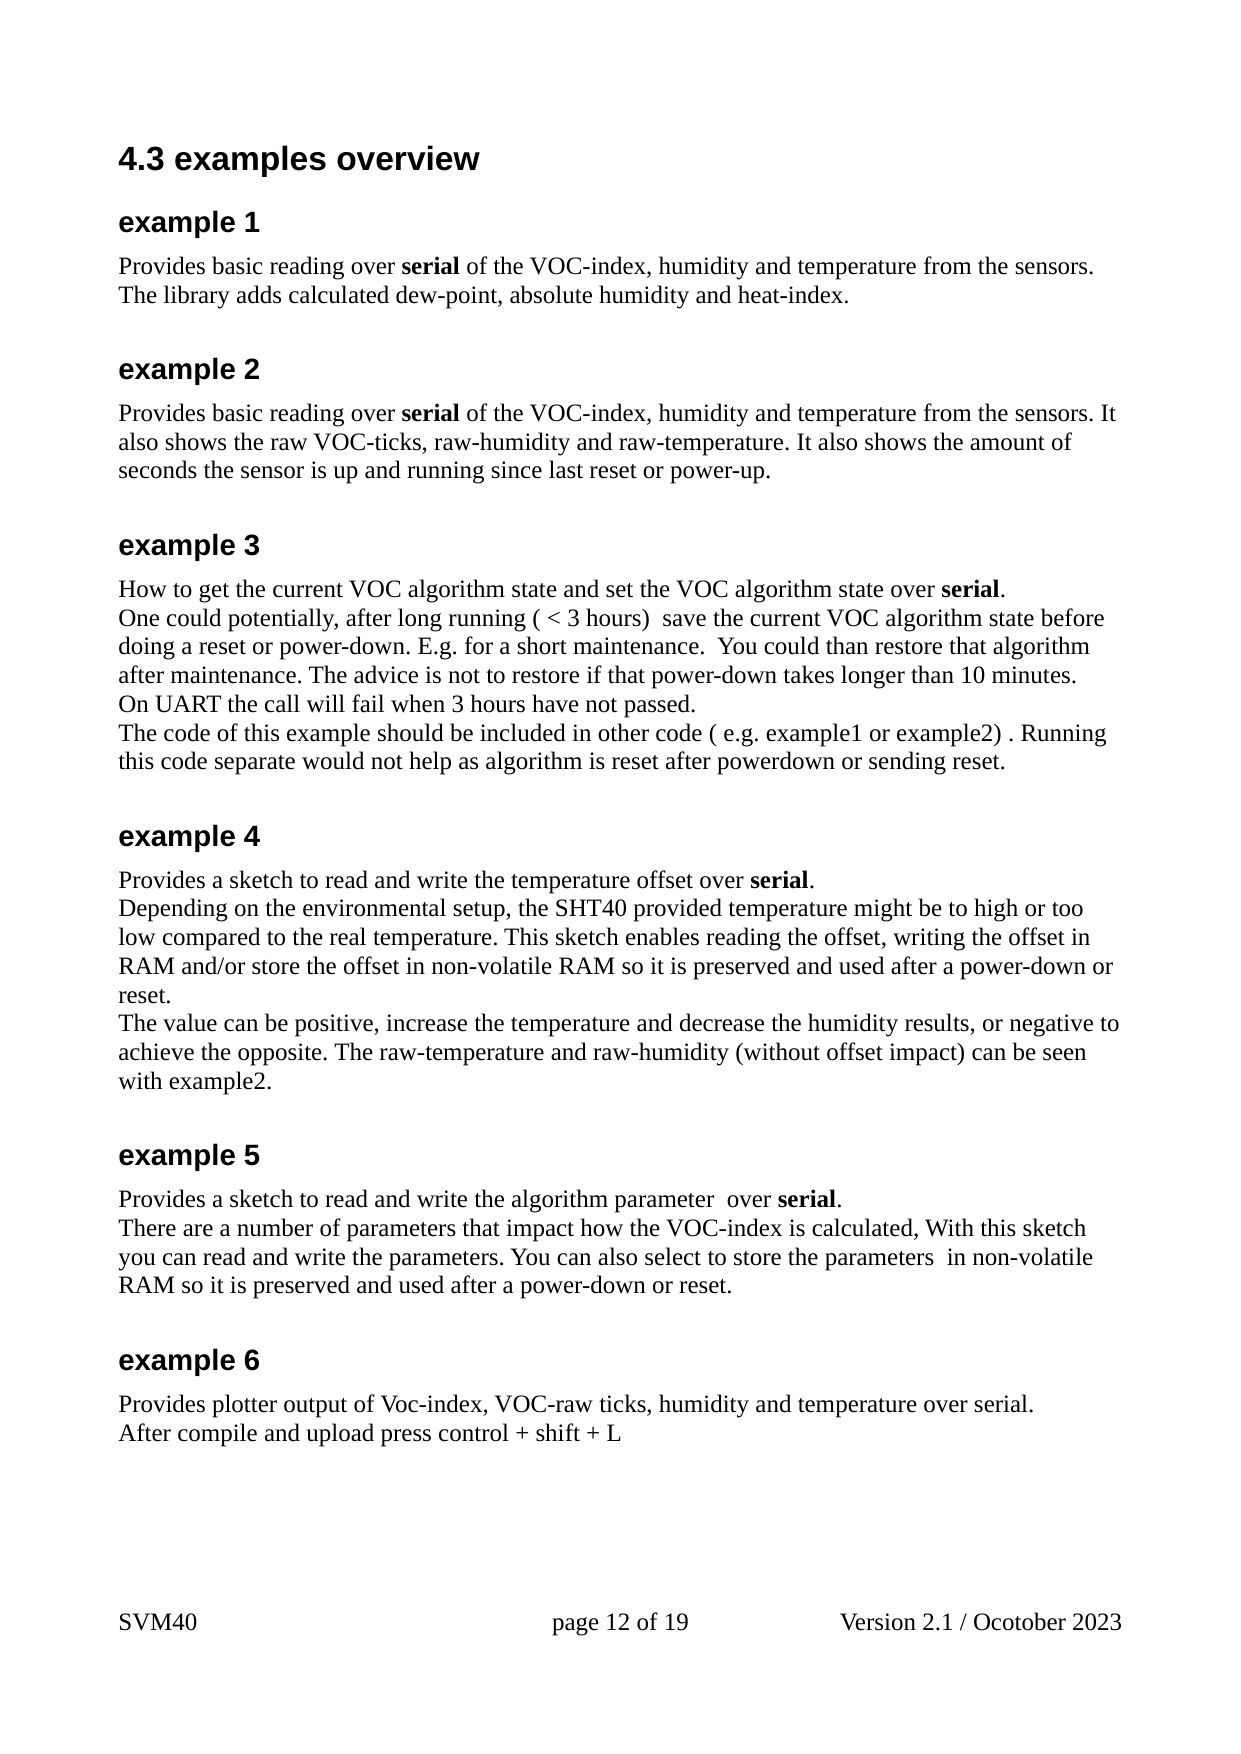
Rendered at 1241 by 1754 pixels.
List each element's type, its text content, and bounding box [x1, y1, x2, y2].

subtitle 4.3 examples overview [118, 139, 1122, 178]
subtitle example 5 [118, 1138, 1122, 1172]
text Depending on the environmental setup, the SHT40 provided temperature might be to high or too low compared to the real temperature. This sketch enables reading the offset, writing the offset in RAM and/or store the offset in non-volatile RAM so it is preserved and used after a power-down or reset. [118, 893, 1122, 1008]
subtitle example 1 [118, 205, 1122, 238]
text How to get the current VOC algorithm state and set the VOC algorithm state over serial. [118, 574, 1122, 603]
text After compile and upload press control + shift + L [118, 1418, 1122, 1446]
subtitle example 3 [118, 528, 1122, 561]
subtitle example 6 [118, 1343, 1122, 1376]
text There are a number of parameters that impact how the VOC-index is calculated, With this sketch you can read and write the parameters. You can also select to store the parameters in non-volatile RAM so it is preserved and used after a power-down or reset. [118, 1213, 1122, 1299]
text Provides a sketch to read and write the algorithm parameter over serial. [118, 1184, 1122, 1213]
text The value can be positive, increase the temperature and decrease the humidity results, or negative to achieve the opposite. The raw-temperature and raw-humidity (without offset impact) can be seen with example2. [118, 1008, 1122, 1095]
text Provides a sketch to read and write the temperature offset over serial. [118, 865, 1122, 893]
text One could potentially, after long running ( < 3 hours) save the current VOC algorithm state before doing a reset or power-down. E.g. for a short maintenance. You could than restore that algorithm after maintenance. The advice is not to restore if that power-down takes longer than 10 minutes. [118, 603, 1122, 689]
text Provides basic reading over serial of the VOC-index, humidity and temperature from the sensors. It also shows the raw VOC-ticks, raw-humidity and raw-temperature. It also shows the amount of seconds the sensor is up and running since last reset or power-up. [118, 398, 1122, 484]
text The code of this example should be included in other code ( e.g. example1 or example2) . Running this code separate would not help as algorithm is reset after powerdown or sending reset. [118, 718, 1122, 775]
text On UART the call will fail when 3 hours have not passed. [118, 689, 1122, 718]
subtitle example 2 [118, 352, 1122, 386]
subtitle example 4 [118, 818, 1122, 852]
text Provides basic reading over serial of the VOC-index, humidity and temperature from the sensors. The library adds calculated dew-point, absolute humidity and heat-index. [118, 251, 1122, 308]
text Provides plotter output of Voc-index, VOC-raw ticks, humidity and temperature over serial. [118, 1389, 1122, 1418]
